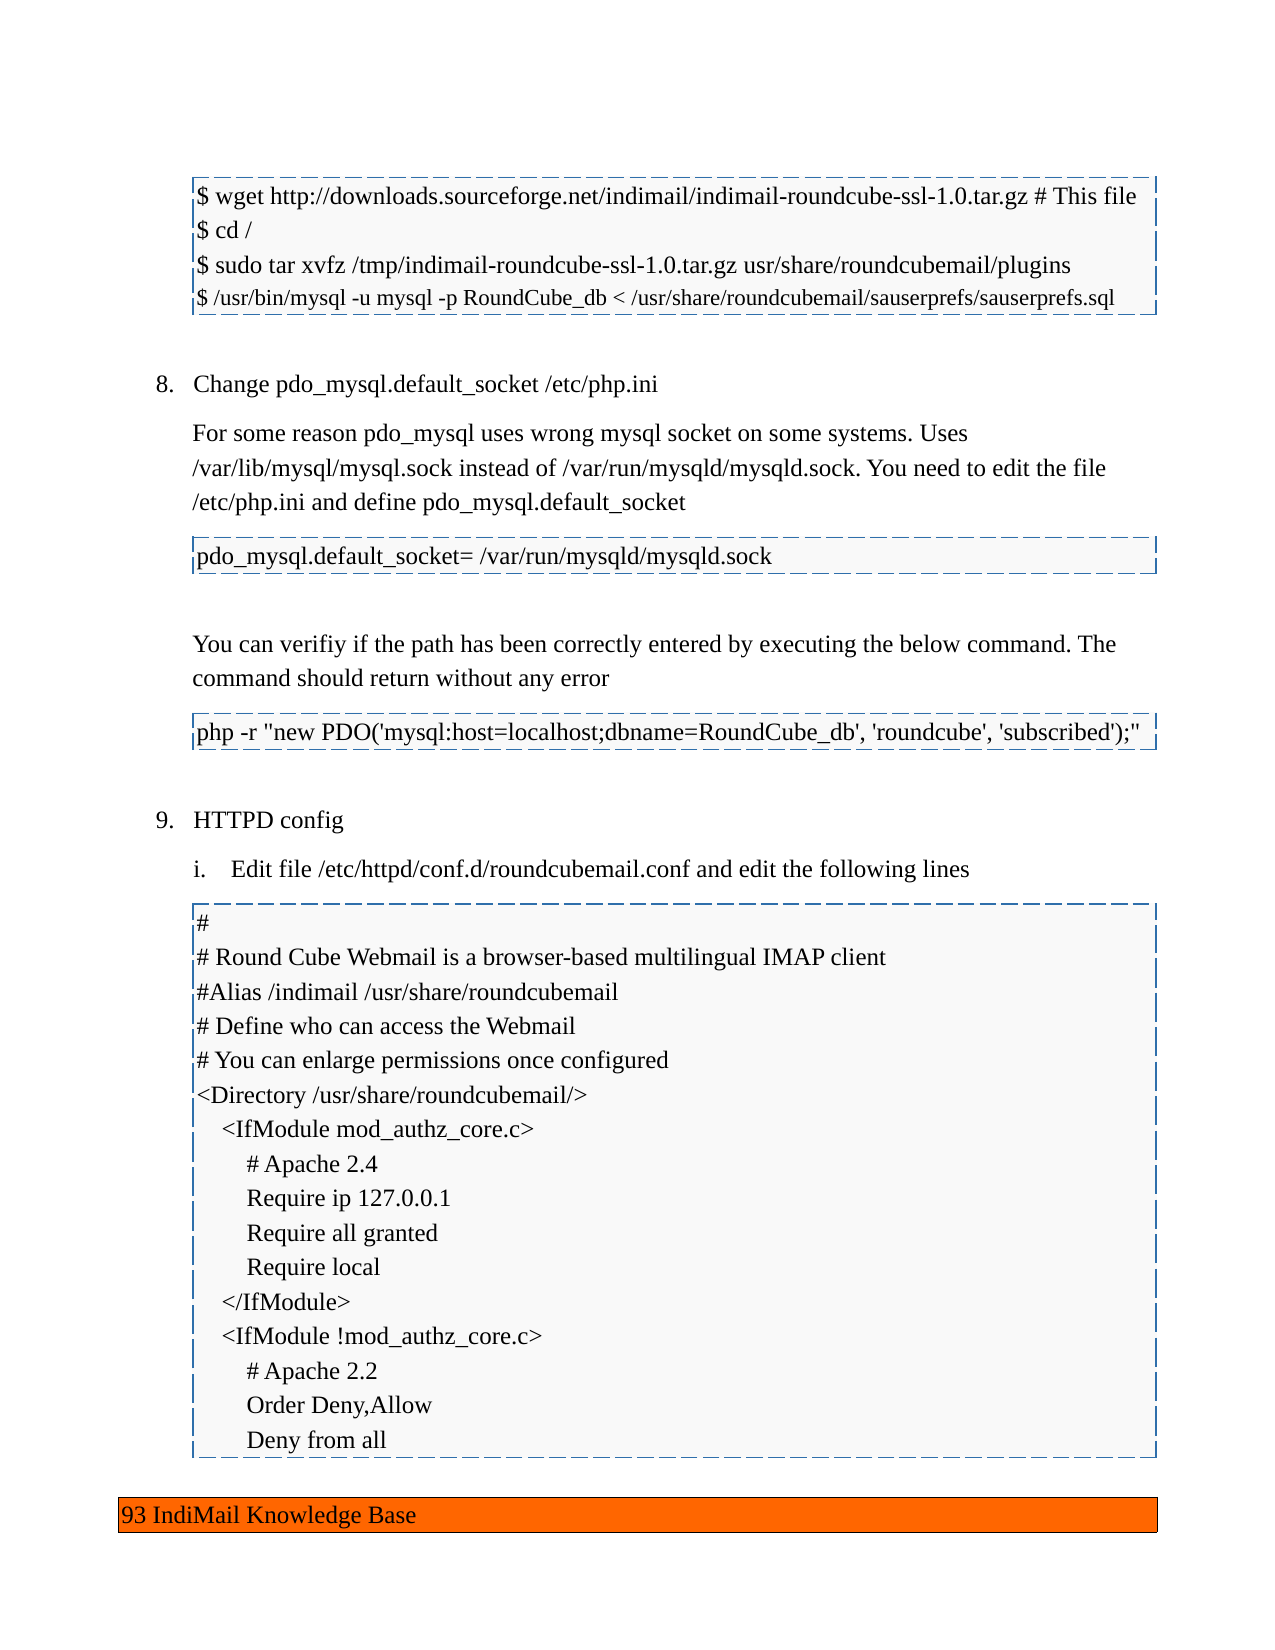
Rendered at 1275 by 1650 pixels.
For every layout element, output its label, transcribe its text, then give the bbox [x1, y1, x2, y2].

text <IfModule mod_authz_core.c> [192, 1110, 1157, 1143]
text </IfModule> [192, 1282, 1157, 1316]
list Change pdo_mysql.default_socket /etc/php.ini [156, 369, 1157, 398]
list Edit file /etc/httpd/conf.d/roundcubemail.conf and edit the following lines [193, 854, 1157, 883]
text php -r "new PDO('mysql:host=localhost;dbname=RoundCube_db', 'roundcube', 'subscribed');" [192, 712, 1157, 750]
text Require ip 127.0.0.1 [192, 1179, 1157, 1212]
list HTTPD config [156, 805, 1157, 834]
text Deny from all [192, 1420, 1157, 1458]
text Order Deny,Allow [192, 1386, 1157, 1419]
text # [192, 903, 1157, 936]
text #Alias /indimail /usr/share/roundcubemail [192, 972, 1157, 1005]
text <Directory /usr/share/roundcubemail/> [192, 1076, 1157, 1109]
text For some reason pdo_mysql uses wrong mysql socket on some systems. Uses /var/lib/mysql/mysql.sock instead of /var/run/mysqld/mysqld.sock. You need to edit the file /etc/php.ini and define pdo_mysql.default_socket [192, 418, 1157, 516]
text $ wget http://downloads.sourceforge.net/indimail/indimail-roundcube-ssl-1.0.tar.gz # This file [192, 176, 1157, 209]
text You can verifiy if the path has been correctly entered by executing the below command. The command should return without any error [192, 629, 1157, 692]
text # Apache 2.2 [192, 1351, 1157, 1384]
text $ sudo tar xvfz /tmp/indimail-roundcube-ssl-1.0.tar.gz usr/share/roundcubemail/plugins [192, 245, 1157, 278]
text # Round Cube Webmail is a browser-based multilingual IMAP client [192, 938, 1157, 971]
text $ /usr/bin/mysql -u mysql -p RoundCube_db < /usr/share/roundcubemail/sauserprefs/sauserprefs.sql [192, 280, 1157, 315]
text $ cd / [192, 211, 1157, 244]
text Require local [192, 1248, 1157, 1281]
text # You can enlarge permissions once configured [192, 1041, 1157, 1074]
text <IfModule !mod_authz_core.c> [192, 1317, 1157, 1350]
text Require all granted [192, 1213, 1157, 1247]
text # Apache 2.4 [192, 1144, 1157, 1178]
text pdo_mysql.default_socket= /var/run/mysqld/mysqld.sock [192, 536, 1157, 574]
text # Define who can access the Webmail [192, 1007, 1157, 1040]
